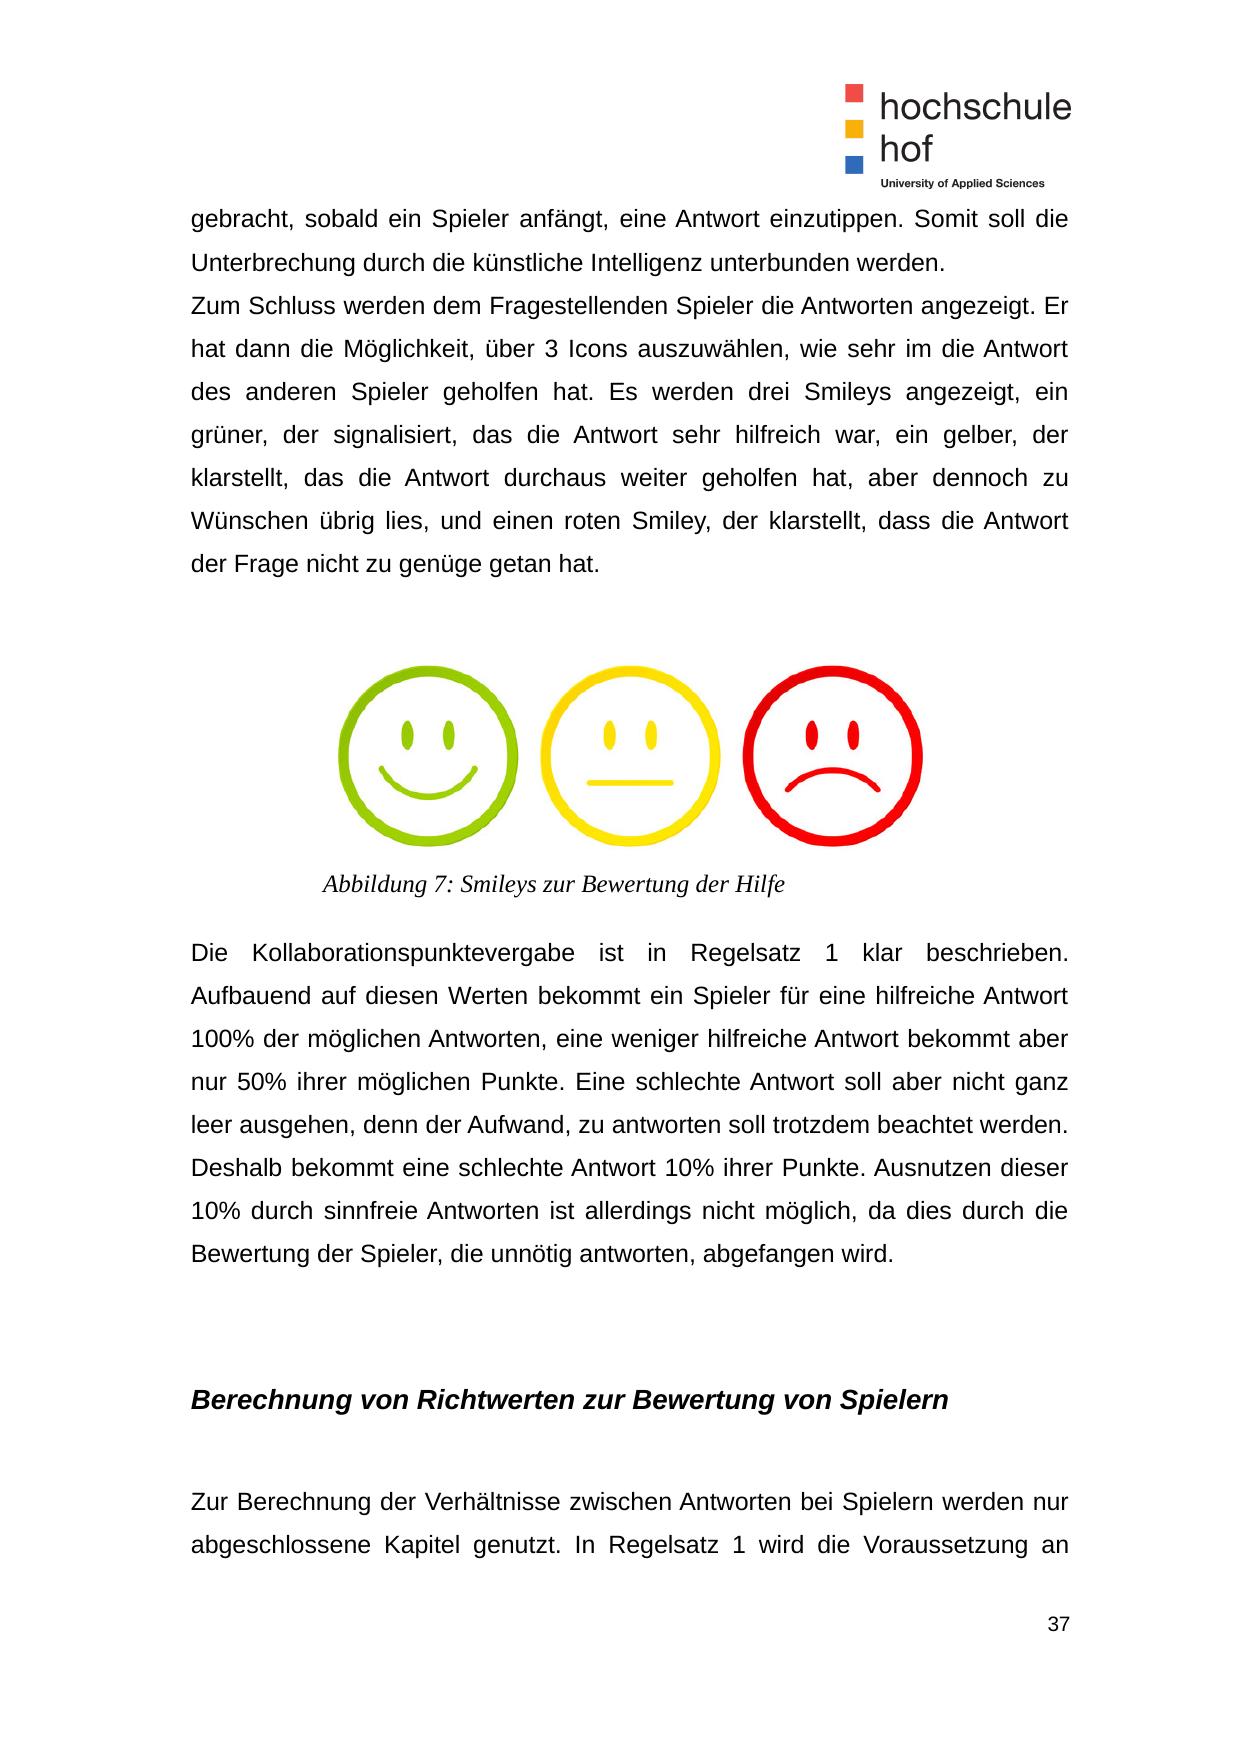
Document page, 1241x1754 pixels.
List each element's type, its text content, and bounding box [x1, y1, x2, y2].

text Zum Schluss werden dem Fragestellenden Spieler die Antworten angezeigt. Er hat dann die Möglichkeit, über 3 Icons auszuwählen, wie sehr im die Antwort des anderen Spieler geholfen hat. Es werden drei Smileys angezeigt, ein grüner, der signalisiert, das die Antwort sehr hilfreich war, ein gelber, der klarstellt, das die Antwort durchaus weiter geholfen hat, aber dennoch zu Wünschen übrig lies, und einen roten Smiley, der klarstellt, dass die Antwort der Frage nicht zu genüge getan hat. [191, 291, 1070, 578]
picture [322, 648, 938, 864]
text gebracht, sobald ein Spieler anfängt, eine Antwort einzutippen. Somit soll die Unterbrechung durch die künstliche Intelligenz unterbunden werden. [191, 204, 1070, 276]
text Abbildung 7: Smileys zur Bewertung der Hilfe [323, 864, 938, 897]
picture [845, 84, 1071, 189]
text Zur Berechnung der Verhältnisse zwischen Antworten bei Spielern werden nur abgeschlossene Kapitel genutzt. In Regelsatz 1 wird die Voraussetzung an [191, 1487, 1070, 1559]
text Die Kollaborationspunktevergabe ist in Regelsatz 1 klar beschrieben. Aufbauend auf diesen Werten bekommt ein Spieler für eine hilfreiche Antwort 100% der möglichen Antworten, eine weniger hilfreiche Antwort bekommt aber nur 50% ihrer möglichen Punkte. Eine schlechte Antwort soll aber nicht ganz leer ausgehen, denn der Aufwand, zu antworten soll trotzdem beachtet werden. Deshalb bekommt eine schlechte Antwort 10% ihrer Punkte. Ausnutzen dieser 10% durch sinnfreie Antworten ist allerdings nicht möglich, da dies durch die Bewertung der Spieler, die unnötig antworten, abgefangen wird. [191, 937, 1070, 1268]
subtitle Berechnung von Richtwerten zur Bewertung von Spielern [191, 1383, 1070, 1415]
